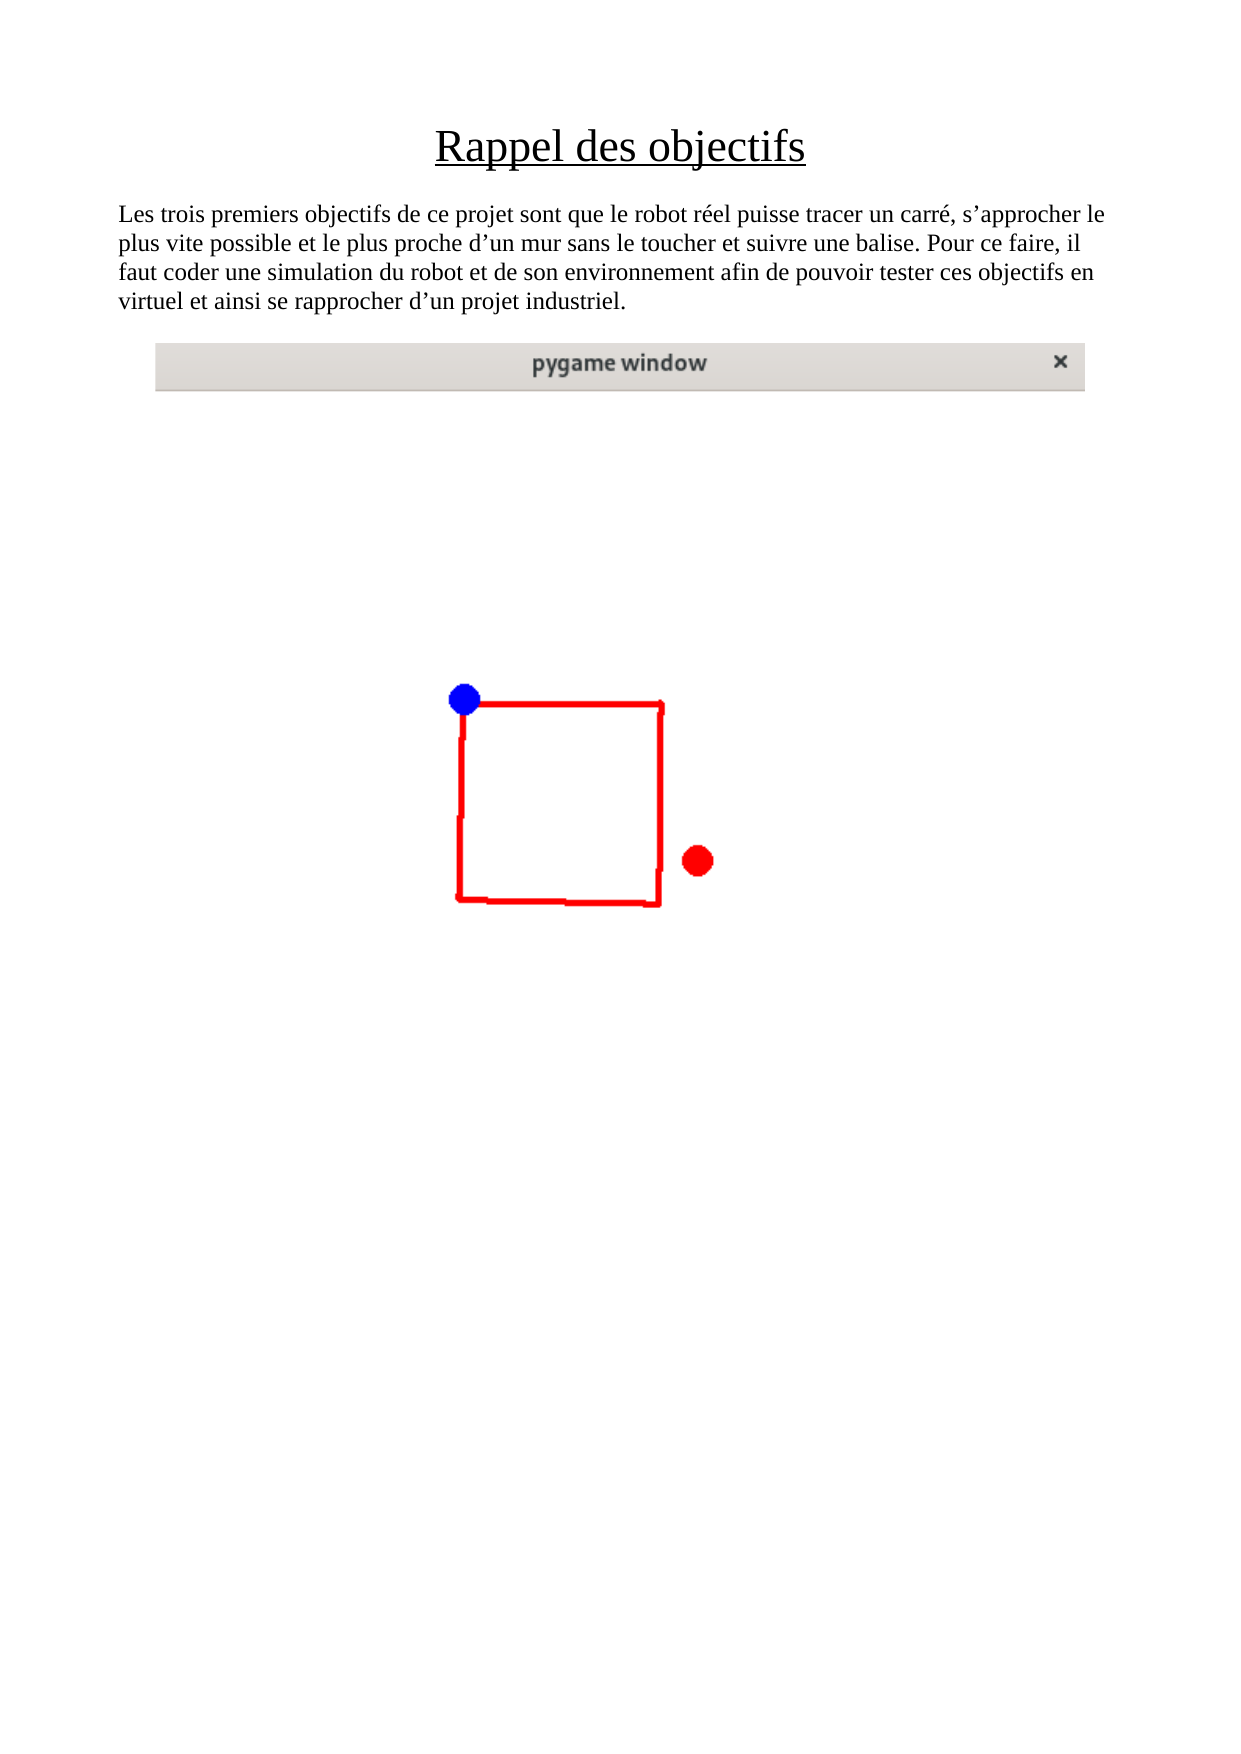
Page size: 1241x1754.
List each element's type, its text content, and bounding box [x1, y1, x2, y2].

text Rappel des objectifs [118, 118, 1122, 171]
picture [155, 343, 1085, 1041]
text Les trois premiers objectifs de ce projet sont que le robot réel puisse tracer un carré, s’approcher le plus vite possible et le plus proche d’un mur sans le toucher et suivre une balise. Pour ce faire, il faut coder une simulation du robot et de son environnement afin de pouvoir tester ces objectifs en virtuel et ainsi se rapprocher d’un projet industriel. [118, 199, 1122, 314]
